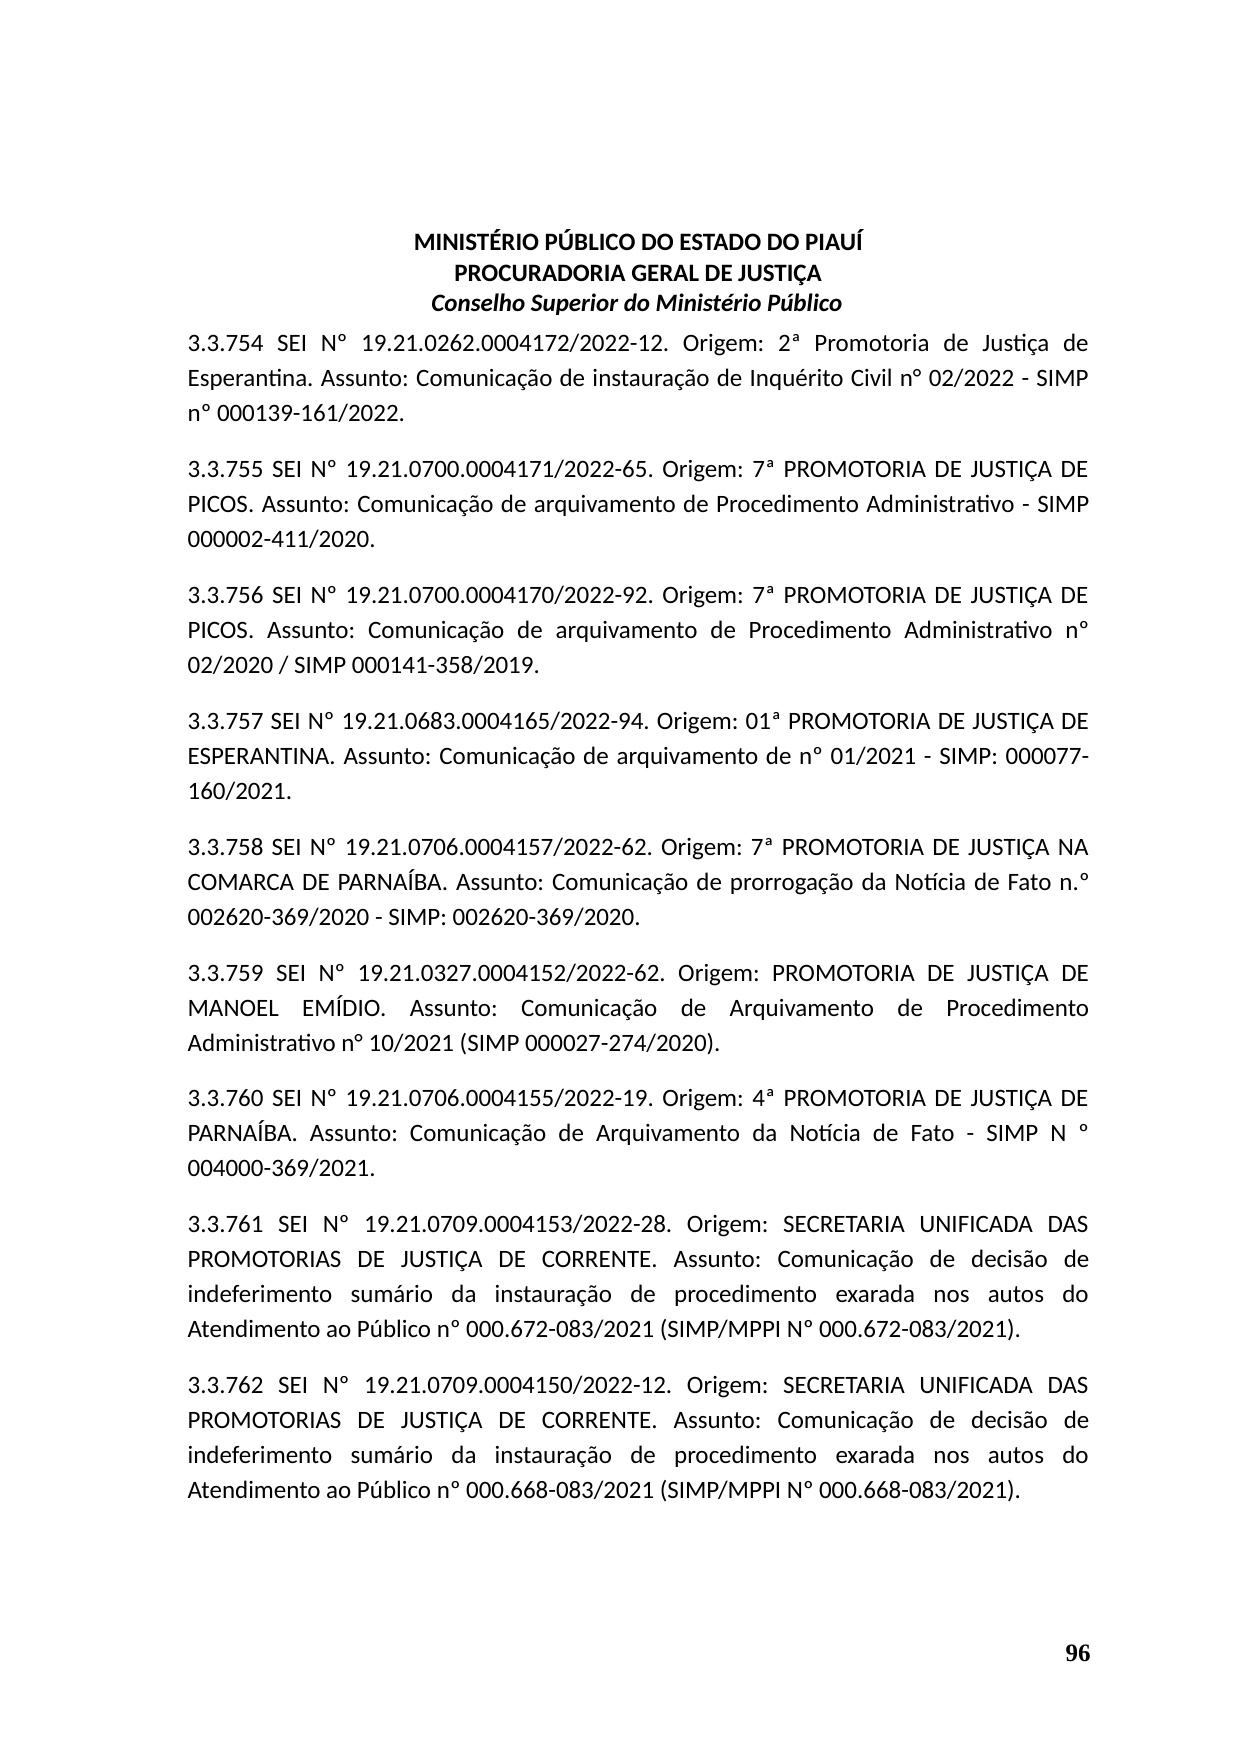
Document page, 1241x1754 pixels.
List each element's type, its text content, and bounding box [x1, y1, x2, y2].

text 3.3.762 SEI Nº 19.21.0709.0004150/2022-12. Origem: SECRETARIA UNIFICADA DAS PROMOTORIAS DE JUSTIÇA DE CORRENTE. Assunto: Comunicação de decisão de indeferimento sumário da instauração de procedimento exarada nos autos do Atendimento ao Público nº 000.668-083/2021 (SIMP/MPPI Nº 000.668-083/2021). [187, 1369, 1090, 1505]
text 3.3.757 SEI Nº 19.21.0683.0004165/2022-94. Origem: 01ª PROMOTORIA DE JUSTIÇA DE ESPERANTINA. Assunto: Comunicação de arquivamento de nº 01/2021 - SIMP: 000077-160/2021. [187, 705, 1090, 806]
text 3.3.761 SEI Nº 19.21.0709.0004153/2022-28. Origem: SECRETARIA UNIFICADA DAS PROMOTORIAS DE JUSTIÇA DE CORRENTE. Assunto: Comunicação de decisão de indeferimento sumário da instauração de procedimento exarada nos autos do Atendimento ao Público nº 000.672-083/2021 (SIMP/MPPI Nº 000.672-083/2021). [187, 1208, 1090, 1344]
text 3.3.758 SEI Nº 19.21.0706.0004157/2022-62. Origem: 7ª PROMOTORIA DE JUSTIÇA NA COMARCA DE PARNAÍBA. Assunto: Comunicação de prorrogação da Notícia de Fato n.º 002620-369/2020 - SIMP: 002620-369/2020. [187, 831, 1090, 931]
text 3.3.755 SEI Nº 19.21.0700.0004171/2022-65. Origem: 7ª PROMOTORIA DE JUSTIÇA DE PICOS. Assunto: Comunicação de arquivamento de Procedimento Administrativo - SIMP 000002-411/2020. [187, 453, 1090, 554]
text 3.3.760 SEI Nº 19.21.0706.0004155/2022-19. Origem: 4ª PROMOTORIA DE JUSTIÇA DE PARNAÍBA. Assunto: Comunicação de Arquivamento da Notícia de Fato - SIMP N º 004000-369/2021. [187, 1082, 1090, 1183]
text 3.3.756 SEI Nº 19.21.0700.0004170/2022-92. Origem: 7ª PROMOTORIA DE JUSTIÇA DE PICOS. Assunto: Comunicação de arquivamento de Procedimento Administrativo nº 02/2020 / SIMP 000141-358/2019. [187, 579, 1090, 680]
text 3.3.754 SEI Nº 19.21.0262.0004172/2022-12. Origem: 2ª Promotoria de Justiça de Esperantina. Assunto: Comunicação de instauração de Inquérito Civil n° 02/2022 - SIMP nº 000139-161/2022. [187, 327, 1090, 428]
text 3.3.759 SEI Nº 19.21.0327.0004152/2022-62. Origem: PROMOTORIA DE JUSTIÇA DE MANOEL EMÍDIO. Assunto: Comunicação de Arquivamento de Procedimento Administrativo n° 10/2021 (SIMP 000027-274/2020). [187, 957, 1090, 1057]
